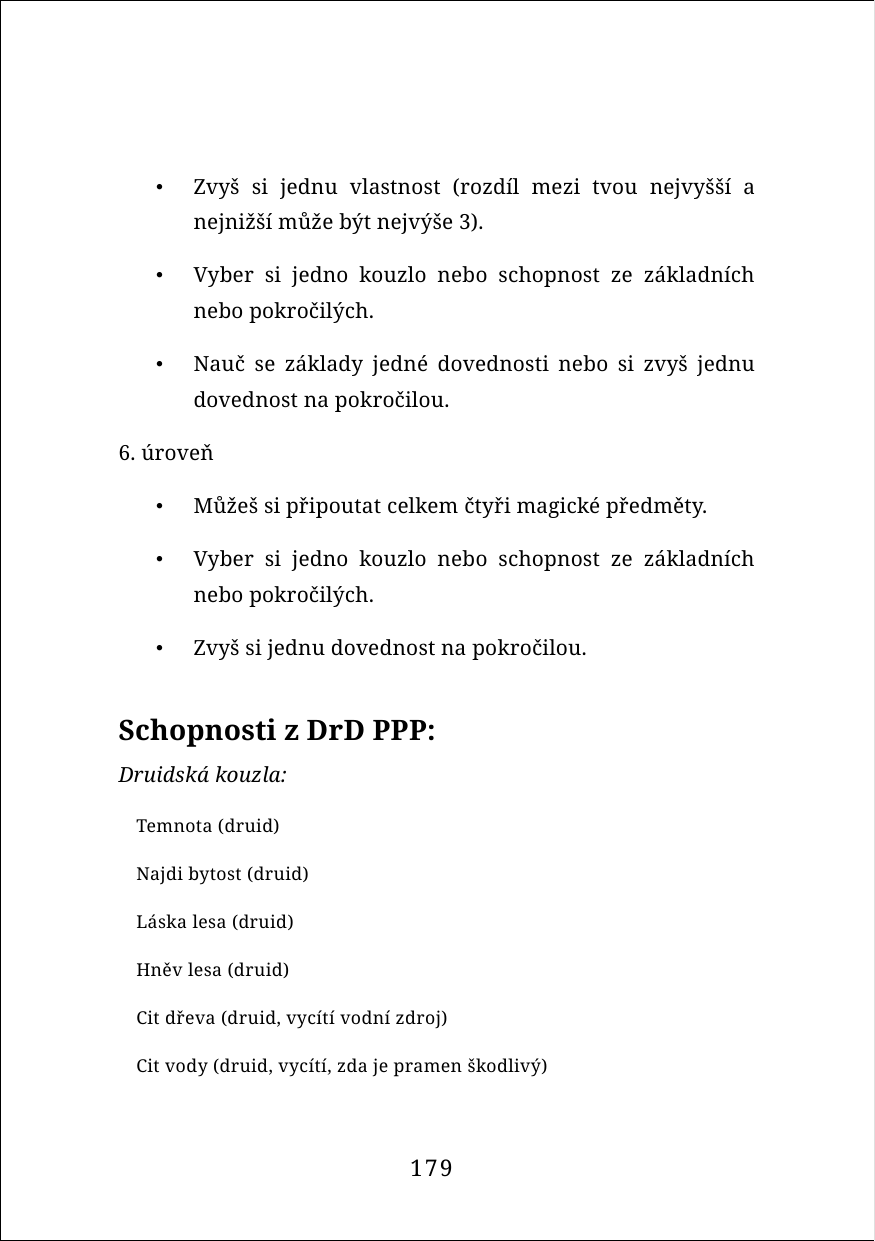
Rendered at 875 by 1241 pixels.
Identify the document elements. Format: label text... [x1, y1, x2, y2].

list Vyber si jedno kouzlo nebo schopnost ze základních nebo pokročilých. [156, 261, 756, 324]
subtitle Schopnosti z DrD PPP: [118, 710, 756, 748]
text Hněv lesa (druid) [136, 957, 756, 981]
list Zvyš si jednu dovednost na pokročilou. [156, 633, 756, 662]
text Temnota (druid) [136, 813, 756, 838]
text 6. úroveň [118, 438, 756, 466]
list Vyber si jedno kouzlo nebo schopnost ze základních nebo pokročilých. [156, 544, 756, 608]
list Můžeš si připoutat celkem čtyři magické předměty. [156, 491, 756, 520]
text Druidská kouzla: [118, 760, 756, 789]
list Nauč se základy jedné dovednosti nebo si zvyš jednu dovednost na pokročilou. [156, 349, 756, 413]
text Cit vody (druid, vycítí, zda je pramen škodlivý) [136, 1053, 756, 1077]
list Zvyš si jednu vlastnost (rozdíl mezi tvou nejvyšší a nejnižší může být nejvýše 3). [156, 172, 756, 236]
text Najdi bytost (druid) [136, 861, 756, 886]
text Cit dřeva (druid, vycítí vodní zdroj) [136, 1005, 756, 1029]
text Láska lesa (druid) [136, 909, 756, 933]
